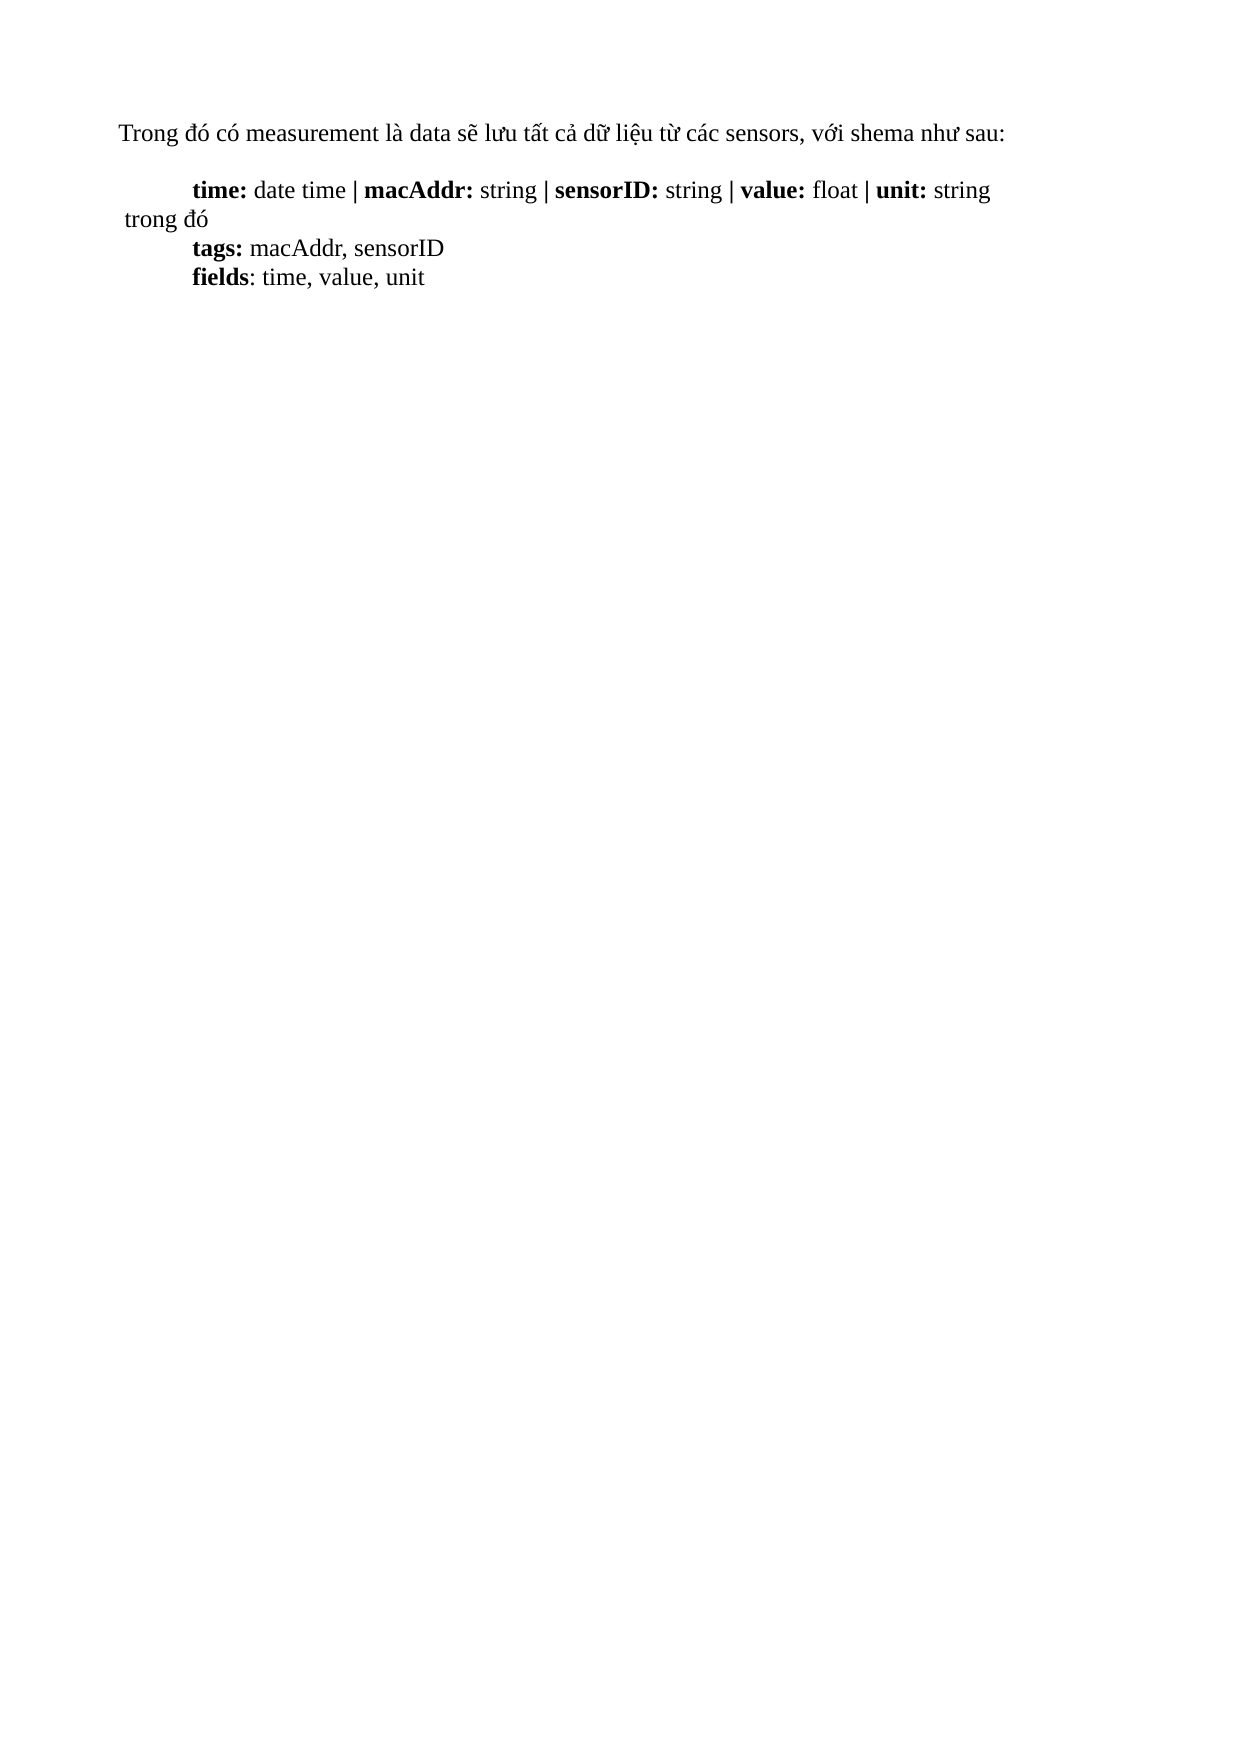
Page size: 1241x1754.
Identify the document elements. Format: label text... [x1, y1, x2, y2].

text fields: time, value, unit [118, 262, 1122, 291]
text trong đó [118, 204, 1122, 233]
text time: date time | macAddr: string | sensorID: string | value: float | unit: string [118, 176, 1122, 204]
text tags: macAddr, sensorID [118, 233, 1122, 262]
text Trong đó có measurement là data sẽ lưu tất cả dữ liệu từ các sensors, với shema như sau: [118, 118, 1122, 147]
